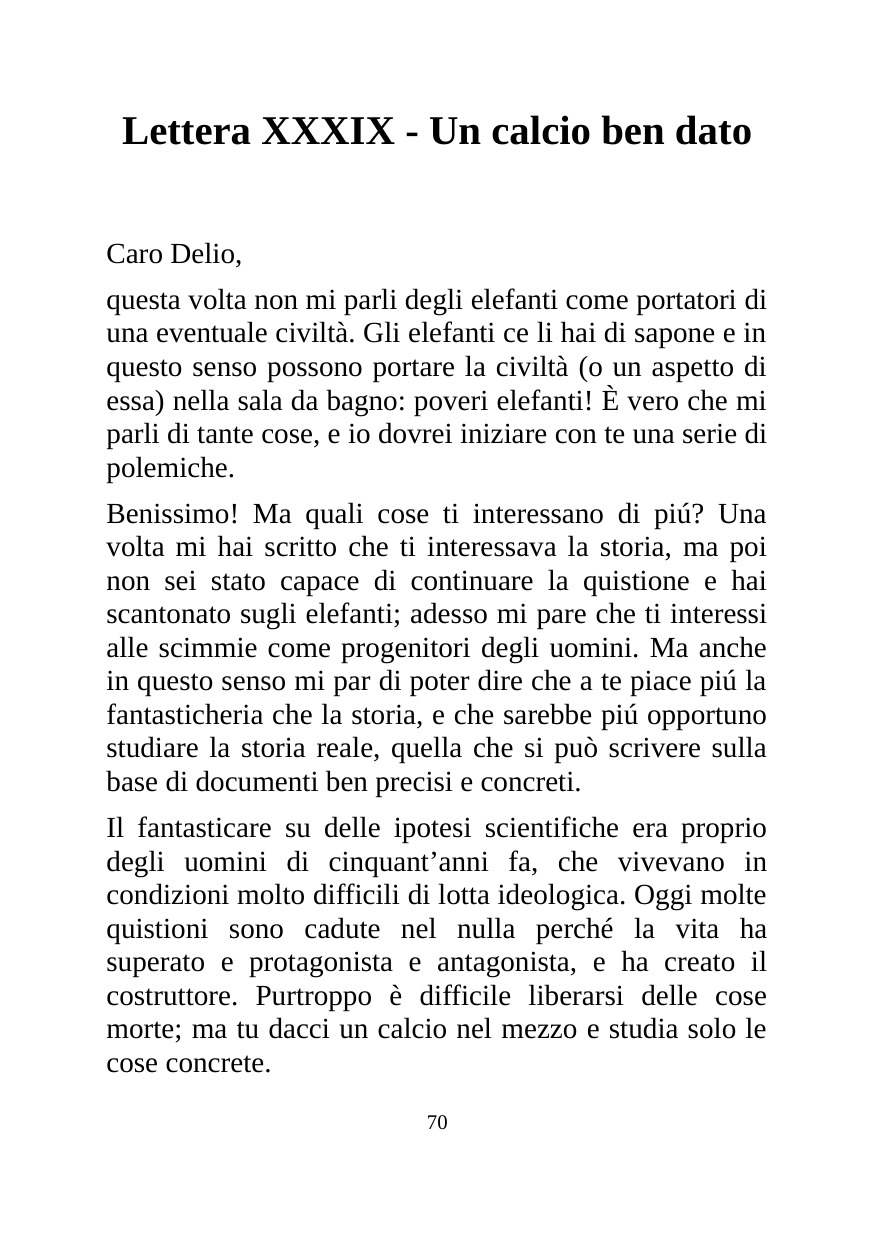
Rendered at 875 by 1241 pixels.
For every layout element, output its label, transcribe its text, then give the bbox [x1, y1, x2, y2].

text questa volta non mi parli degli elefanti come portatori di una eventuale civiltà. Gli elefanti ce li hai di sapone e in questo senso possono portare la civiltà (o un aspetto di essa) nella sala da bagno: poveri elefanti! È vero che mi parli di tante cose, e io dovrei iniziare con te una serie di polemiche. [106, 282, 768, 483]
text Benissimo! Ma quali cose ti interessano di piú? Una volta mi hai scritto che ti interessava la storia, ma poi non sei stato capace di continuare la quistione e hai scantonato sugli elefanti; adesso mi pare che ti interessi alle scimmie come progenitori degli uomini. Ma anche in questo senso mi par di poter dire che a te piace piú la fantasticheria che la storia, e che sarebbe piú opportuno studiare la storia reale, quella che si può scrivere sulla base di documenti ben precisi e concreti. [106, 496, 768, 798]
subtitle Lettera XXXIX - Un calcio ben dato [106, 106, 768, 153]
text Caro Delio, [106, 236, 768, 269]
text Il fantasticare su delle ipotesi scientifiche era proprio degli uomini di cinquant’anni fa, che vivevano in condizioni molto difficili di lotta ideologica. Oggi molte quistioni sono cadute nel nulla perché la vita ha superato e protagonista e antagonista, e ha creato il costruttore. Purtroppo è difficile liberarsi delle cose morte; ma tu dacci un calcio nel mezzo e studia solo le cose concrete. [106, 810, 768, 1078]
